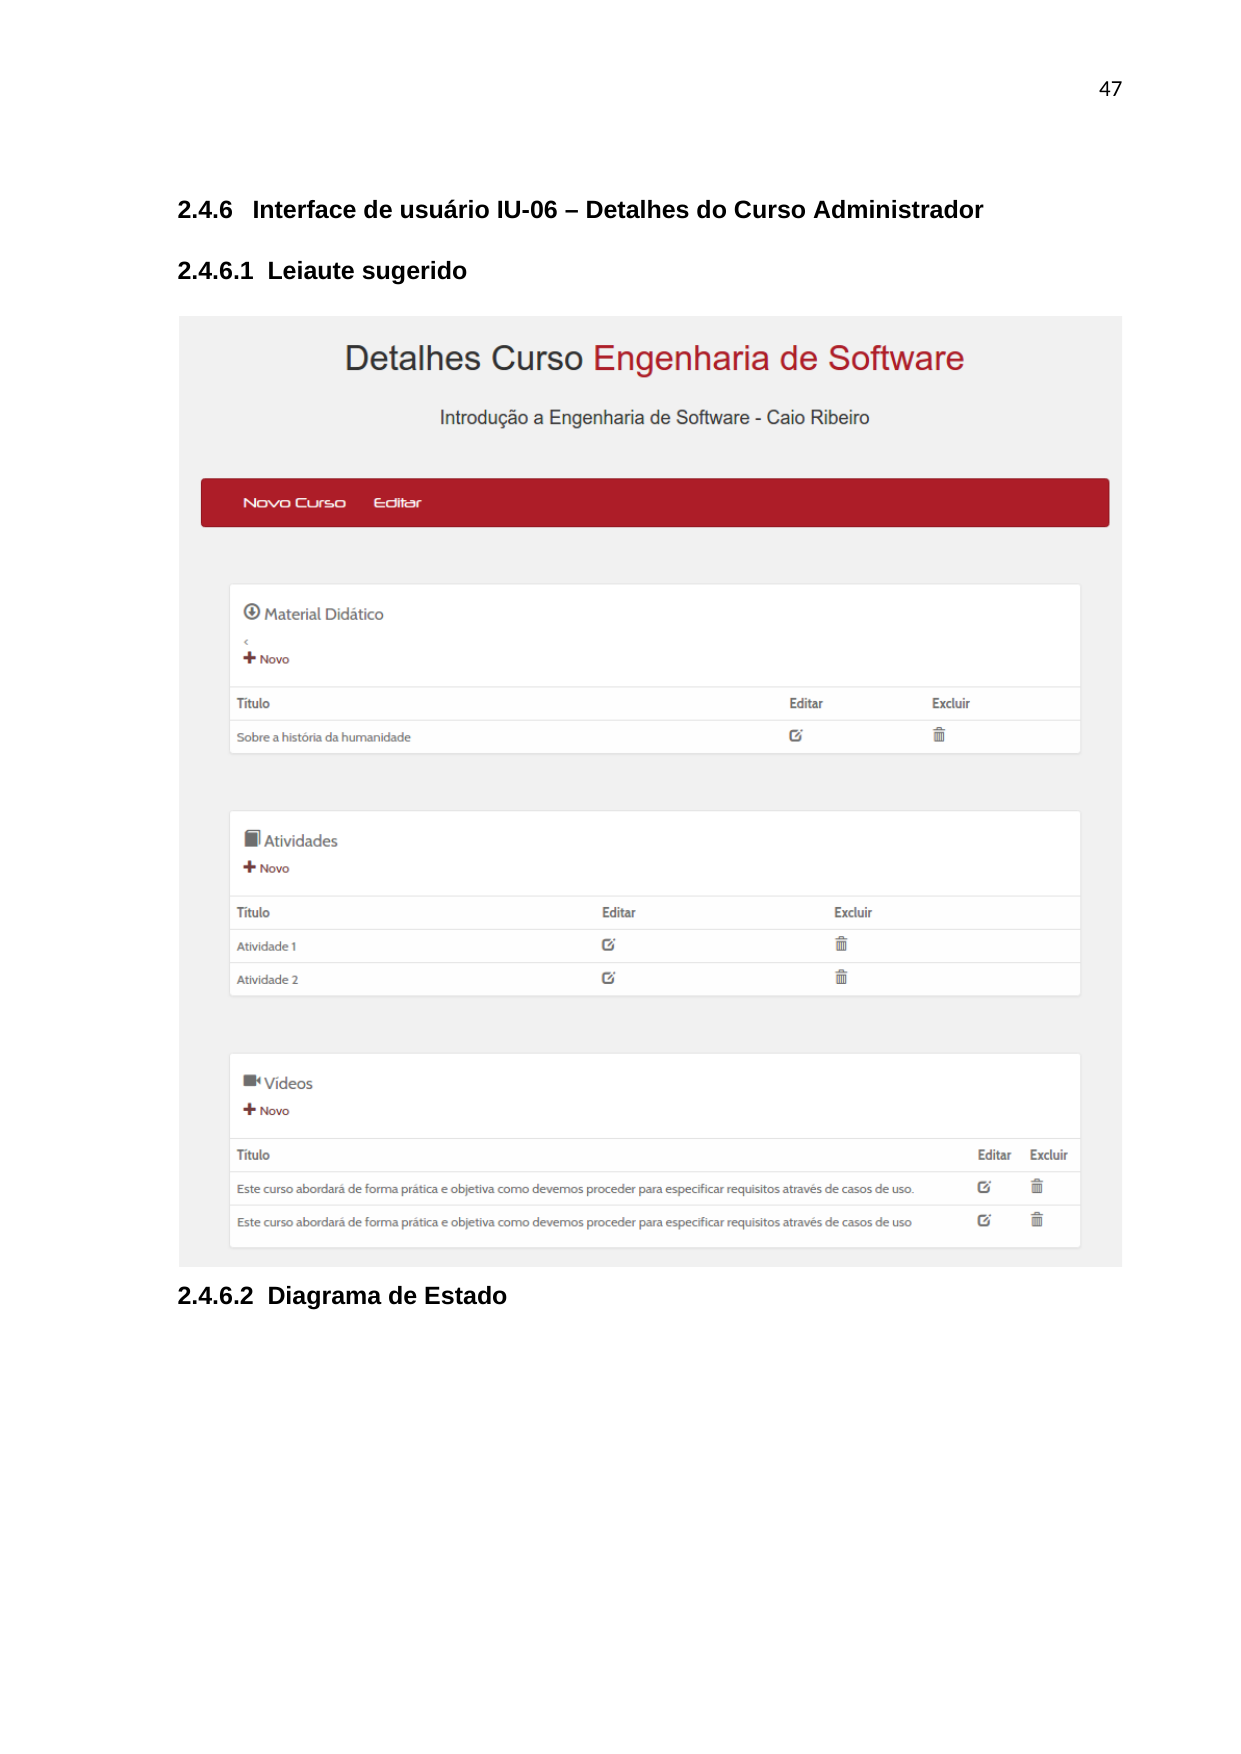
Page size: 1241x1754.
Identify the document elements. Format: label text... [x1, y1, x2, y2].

picture [177, 316, 1123, 1267]
subtitle Interface de usuário IU-06 – Detalhes do Curso Administrador [177, 195, 1122, 224]
subtitle Diagrama de Estado [177, 1267, 1122, 1310]
subtitle Leiaute sugerido [177, 256, 1122, 284]
